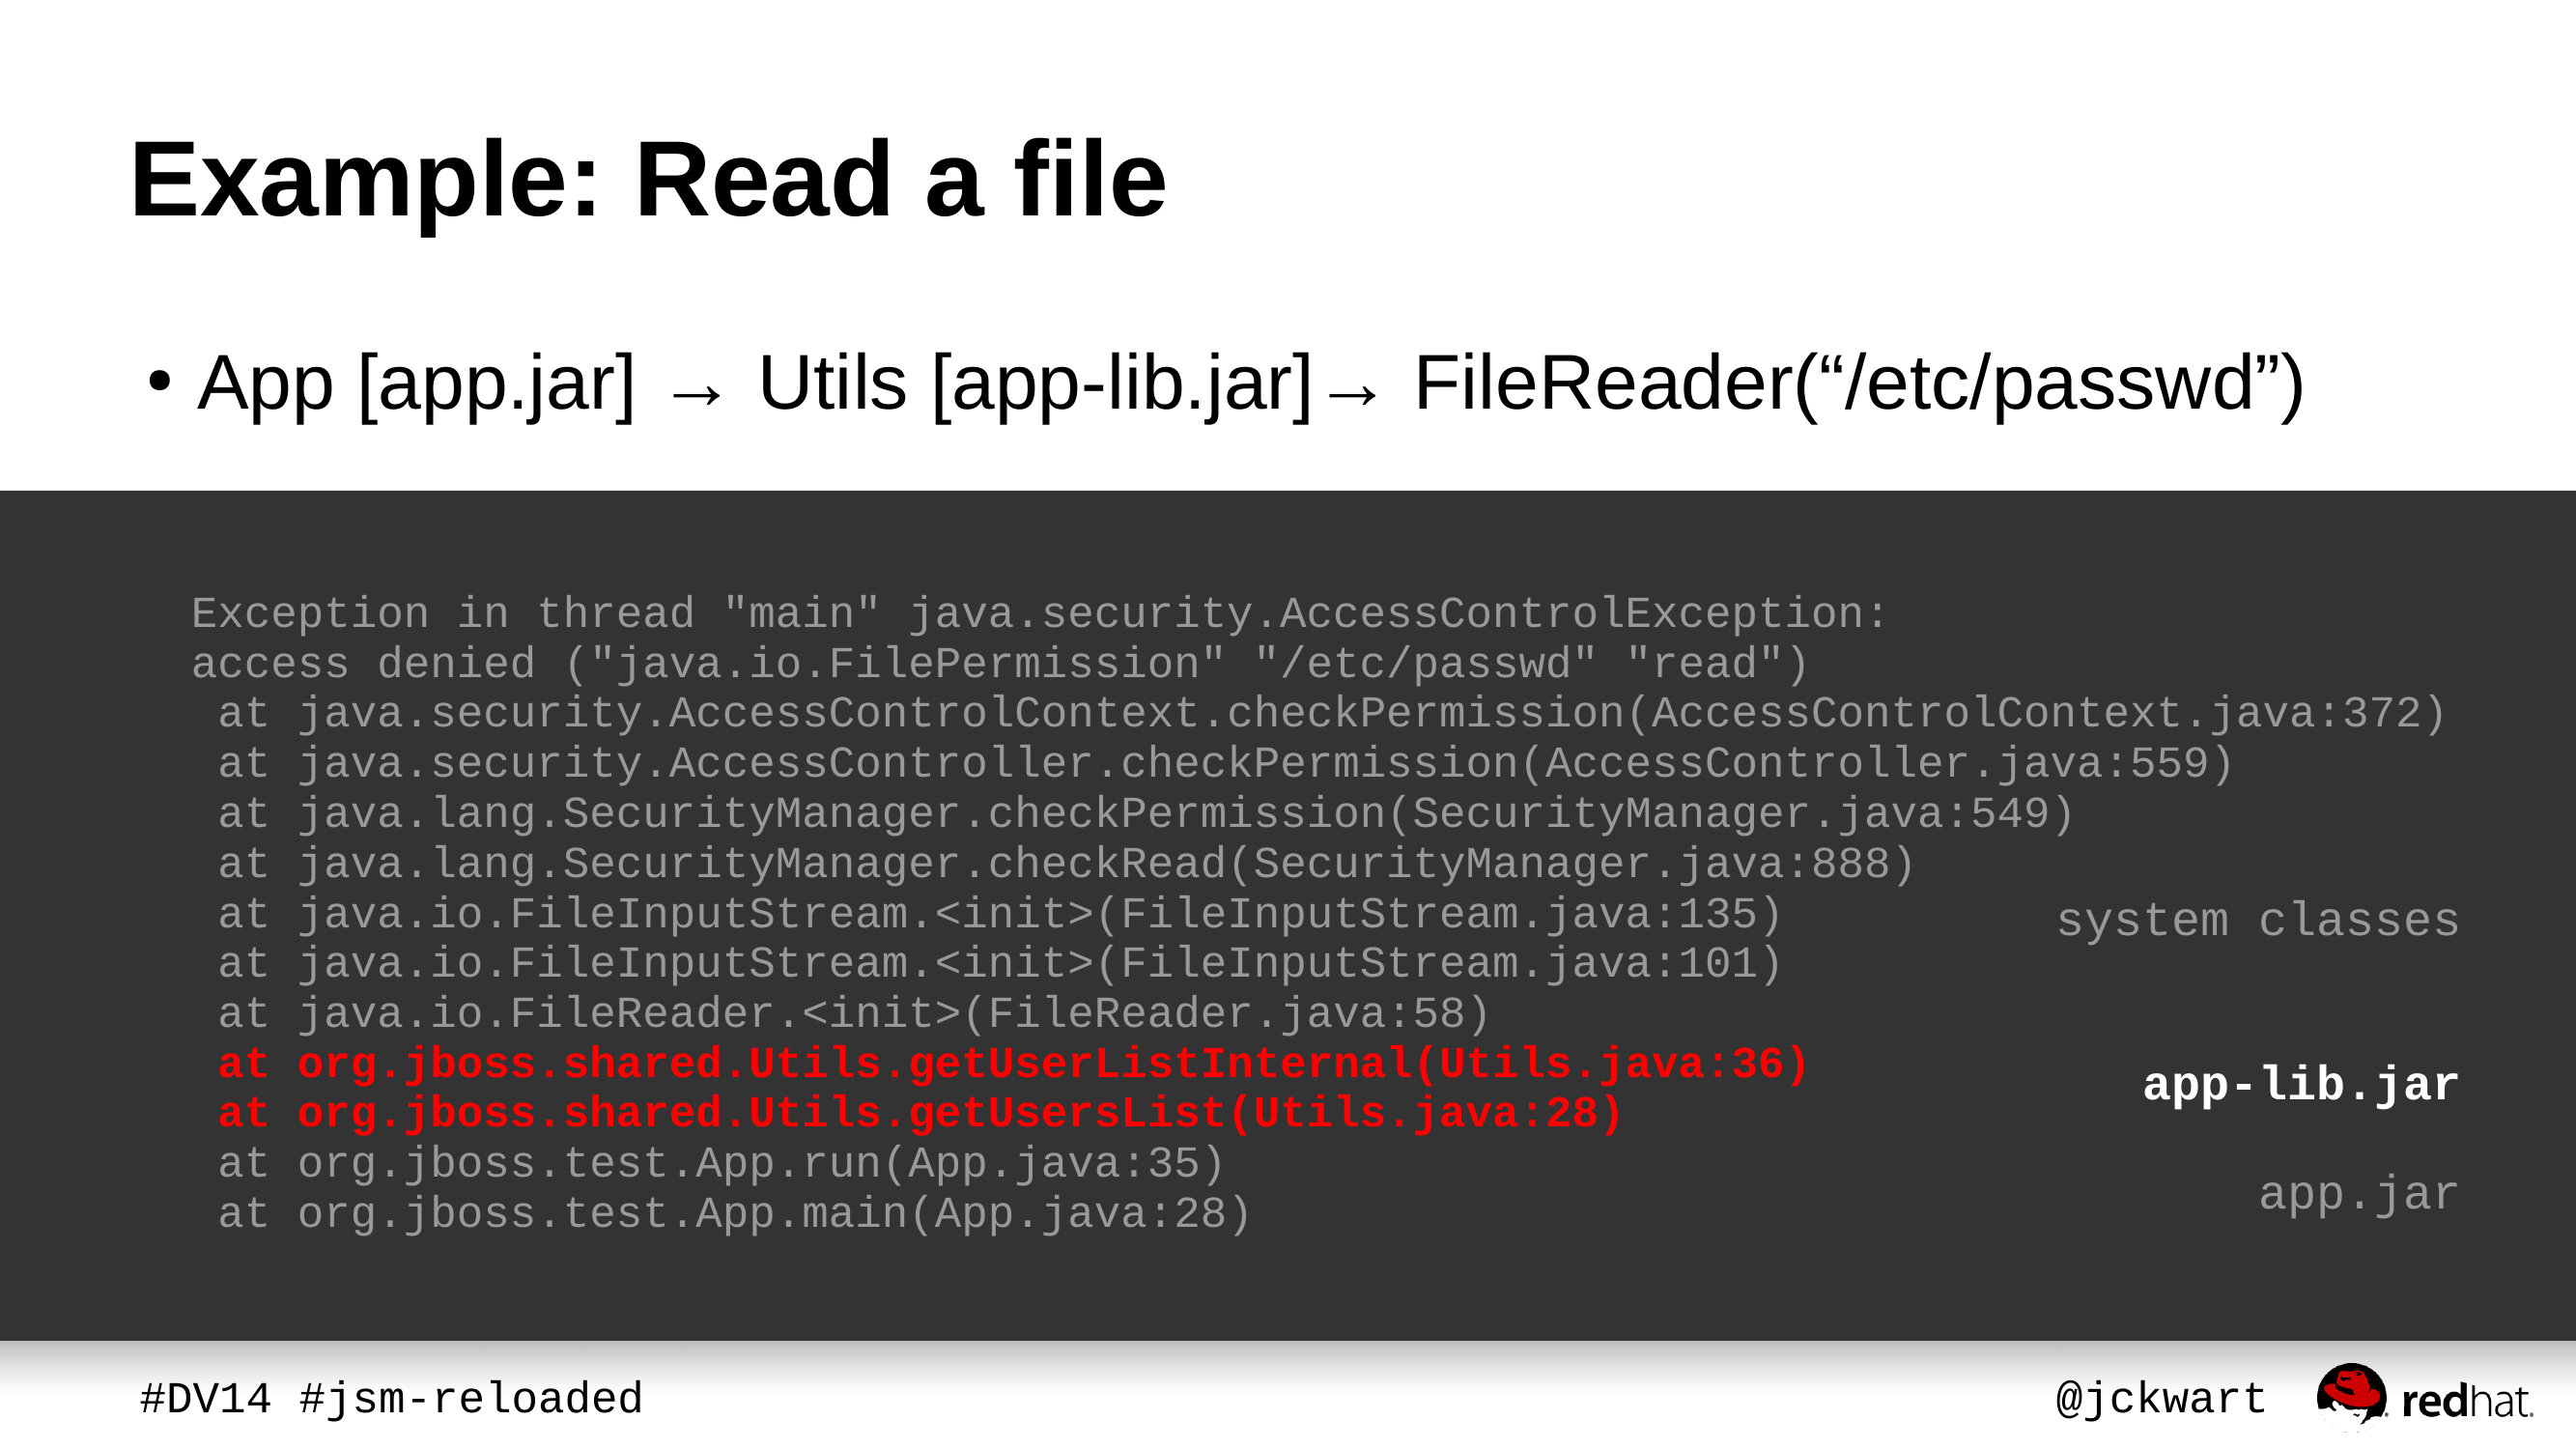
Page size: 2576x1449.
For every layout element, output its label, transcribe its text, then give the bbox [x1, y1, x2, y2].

title Example: Read a file [128, 57, 2448, 300]
list App [app.jar] → Utils [app-lib.jar]→ FileReader(“/etc/passwd”) [128, 338, 2448, 1179]
text_box Exception in thread "main" java.security.AccessControlException: access denied ("java.io.FilePermission" "/etc/passwd" "read") at java.security.AccessControlContext.checkPermission(AccessControlContext.java:372) at java.security.AccessController.checkPermission(AccessController.java:559) at java.lang.SecurityManager.checkPermission(SecurityManager.java:549) at java.lang.SecurityManager.checkRead(SecurityManager.java:888) at java.io.FileInputStream.<init>(FileInputStream.java:135) at java.io.FileInputStream.<init>(FileInputStream.java:101) at java.io.FileReader.<init>(FileReader.java:58) at org.jboss.shared.Utils.getUserListInternal(Utils.java:36) at org.jboss.shared.Utils.getUsersList(Utils.java:28) at org.jboss.test.App.run(App.java:35) at org.jboss.test.App.main(App.java:28) [0, 490, 2576, 1341]
picture [0, 1341, 2576, 1445]
text_box system classes app-lib.jar app.jar [2041, 887, 2476, 1233]
